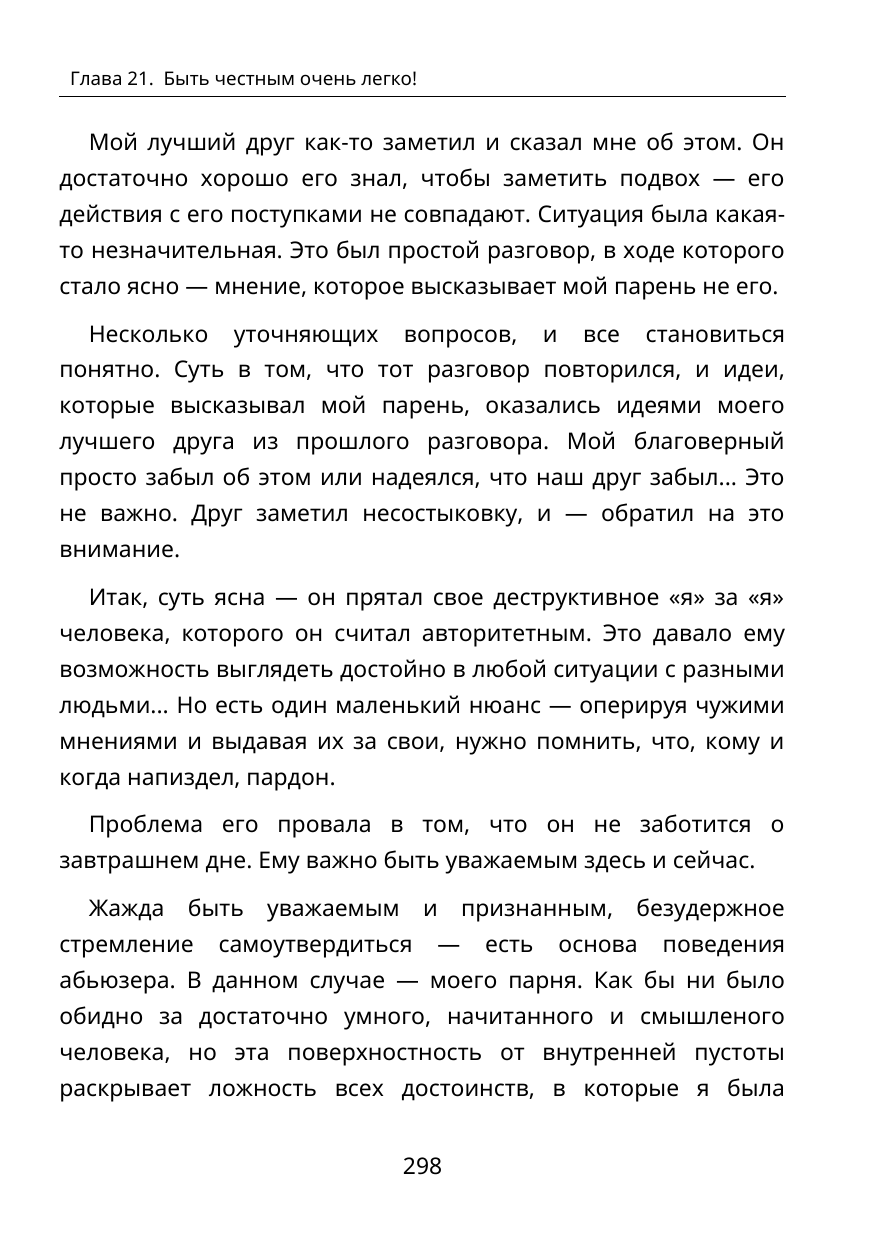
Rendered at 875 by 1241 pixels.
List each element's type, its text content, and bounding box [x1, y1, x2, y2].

text Итак, суть ясна — он прятал свое деструктивное «я» за «я» человека, которого он считал авторитетным. Это давало ему возможность выглядеть достойно в любой ситуации с разными людьми... Но есть один маленький нюанс — оперируя чужими мнениями и выдавая их за свои, нужно помнить, что, кому и когда напиздел, пардон. [59, 581, 786, 792]
text Жажда быть уважаемым и признанным, безудержное стремление самоутвердиться — есть основа поведения абьюзера. В данном случае — моего парня. Как бы ни было обидно за достаточно умного, начитанного и смышленого человека, но эта поверхностность от внутренней пустоты раскрывает ложность всех достоинств, в которые я была [59, 892, 786, 1103]
text Проблема его провала в том, что он не заботится о завтрашнем дне. Ему важно быть уважаемым здесь и сейчас. [59, 808, 786, 875]
text Несколько уточняющих вопросов, и все становиться понятно. Суть в том, что тот разговор повторился, и идеи, которые высказывал мой парень, оказались идеями моего лучшего друга из прошлого разговора. Мой благоверный просто забыл об этом или надеялся, что наш друг забыл... Это не важно. Друг заметил несостыковку, и — обратил на это внимание. [59, 317, 786, 564]
text Мой лучший друг как-то заметил и сказал мне об этом. Он достаточно хорошо его знал, чтобы заметить подвох — его действия с его поступками не совпадают. Ситуация была какая-то незначительная. Это был простой разговор, в ходе которого стало ясно — мнение, которое высказывает мой парень не его. [59, 126, 786, 301]
